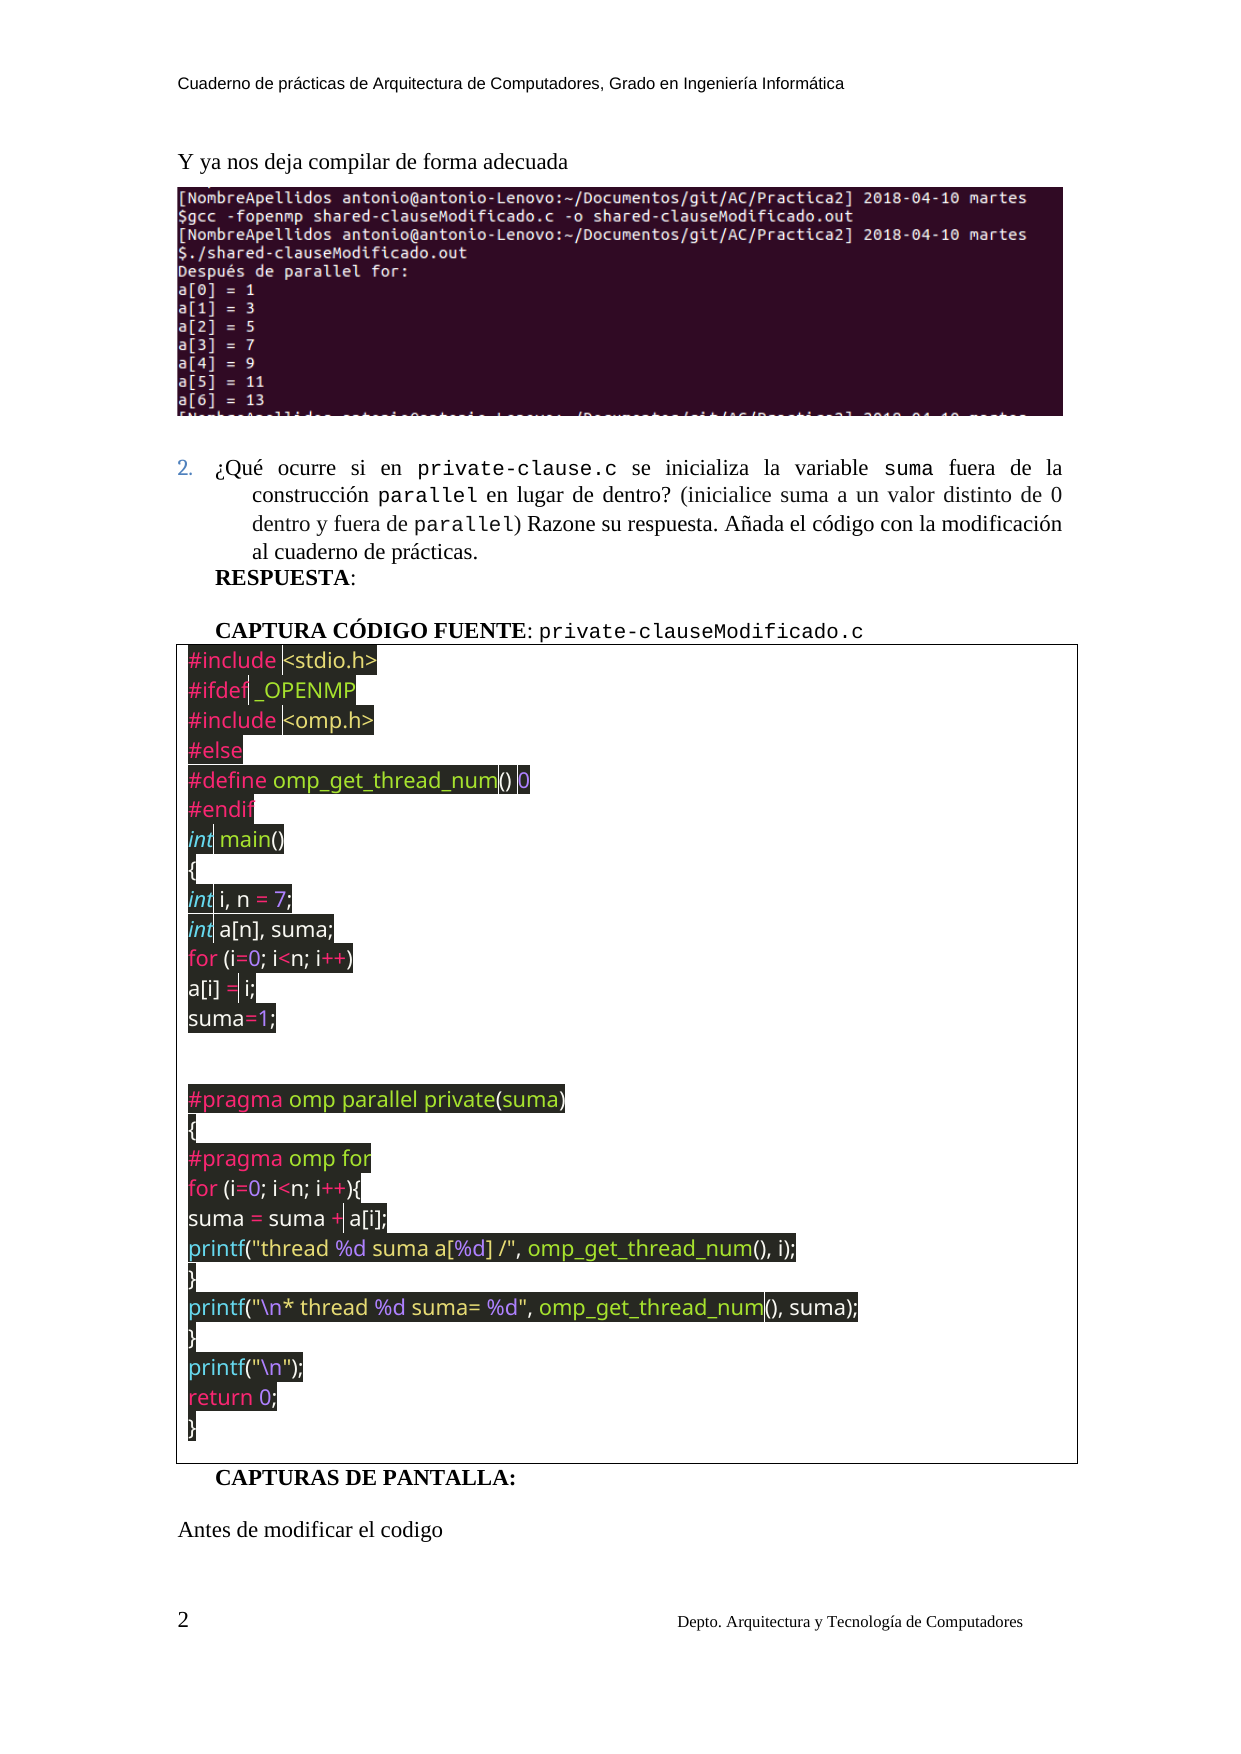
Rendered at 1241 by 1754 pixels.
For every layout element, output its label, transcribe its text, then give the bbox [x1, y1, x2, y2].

text CAPTURA CÓDIGO FUENTE: private-clauseModificado.c [215, 617, 1063, 644]
list ¿Qué ocurre si en private-clause.c se inicializa la variable suma fuera de la construcción parallel en lugar de dentro? (inicialice suma a un valor distinto de 0 dentro y fuera de parallel) Razone su respuesta. Añada el código con la modificación al cuaderno de prácticas. [177, 454, 1063, 564]
text Antes de modificar el codigo [177, 1516, 1063, 1543]
table_header #include <stdio.h> #ifdef _OPENMP #include <omp.h> #else #define omp_get_thread_num() 0 #endif int main() { int i, n = 7; int a[n], suma; for (i=0; i<n; i++) a[i] = i; suma=1; #pragma omp parallel private(suma) { #pragma omp for for (i=0; i<n; i++){ suma = suma + a[i]; printf("thread %d suma a[%d] /", omp_get_thread_num(), i); } printf("\n* thread %d suma= %d", omp_get_thread_num(), suma); } printf("\n"); return 0; } [177, 645, 1077, 1462]
picture [177, 187, 1063, 416]
text RESPUESTA: [215, 564, 1063, 590]
text Y ya nos deja compilar de forma adecuada [177, 148, 1063, 174]
text CAPTURAS DE PANTALLA: [215, 1464, 1063, 1490]
